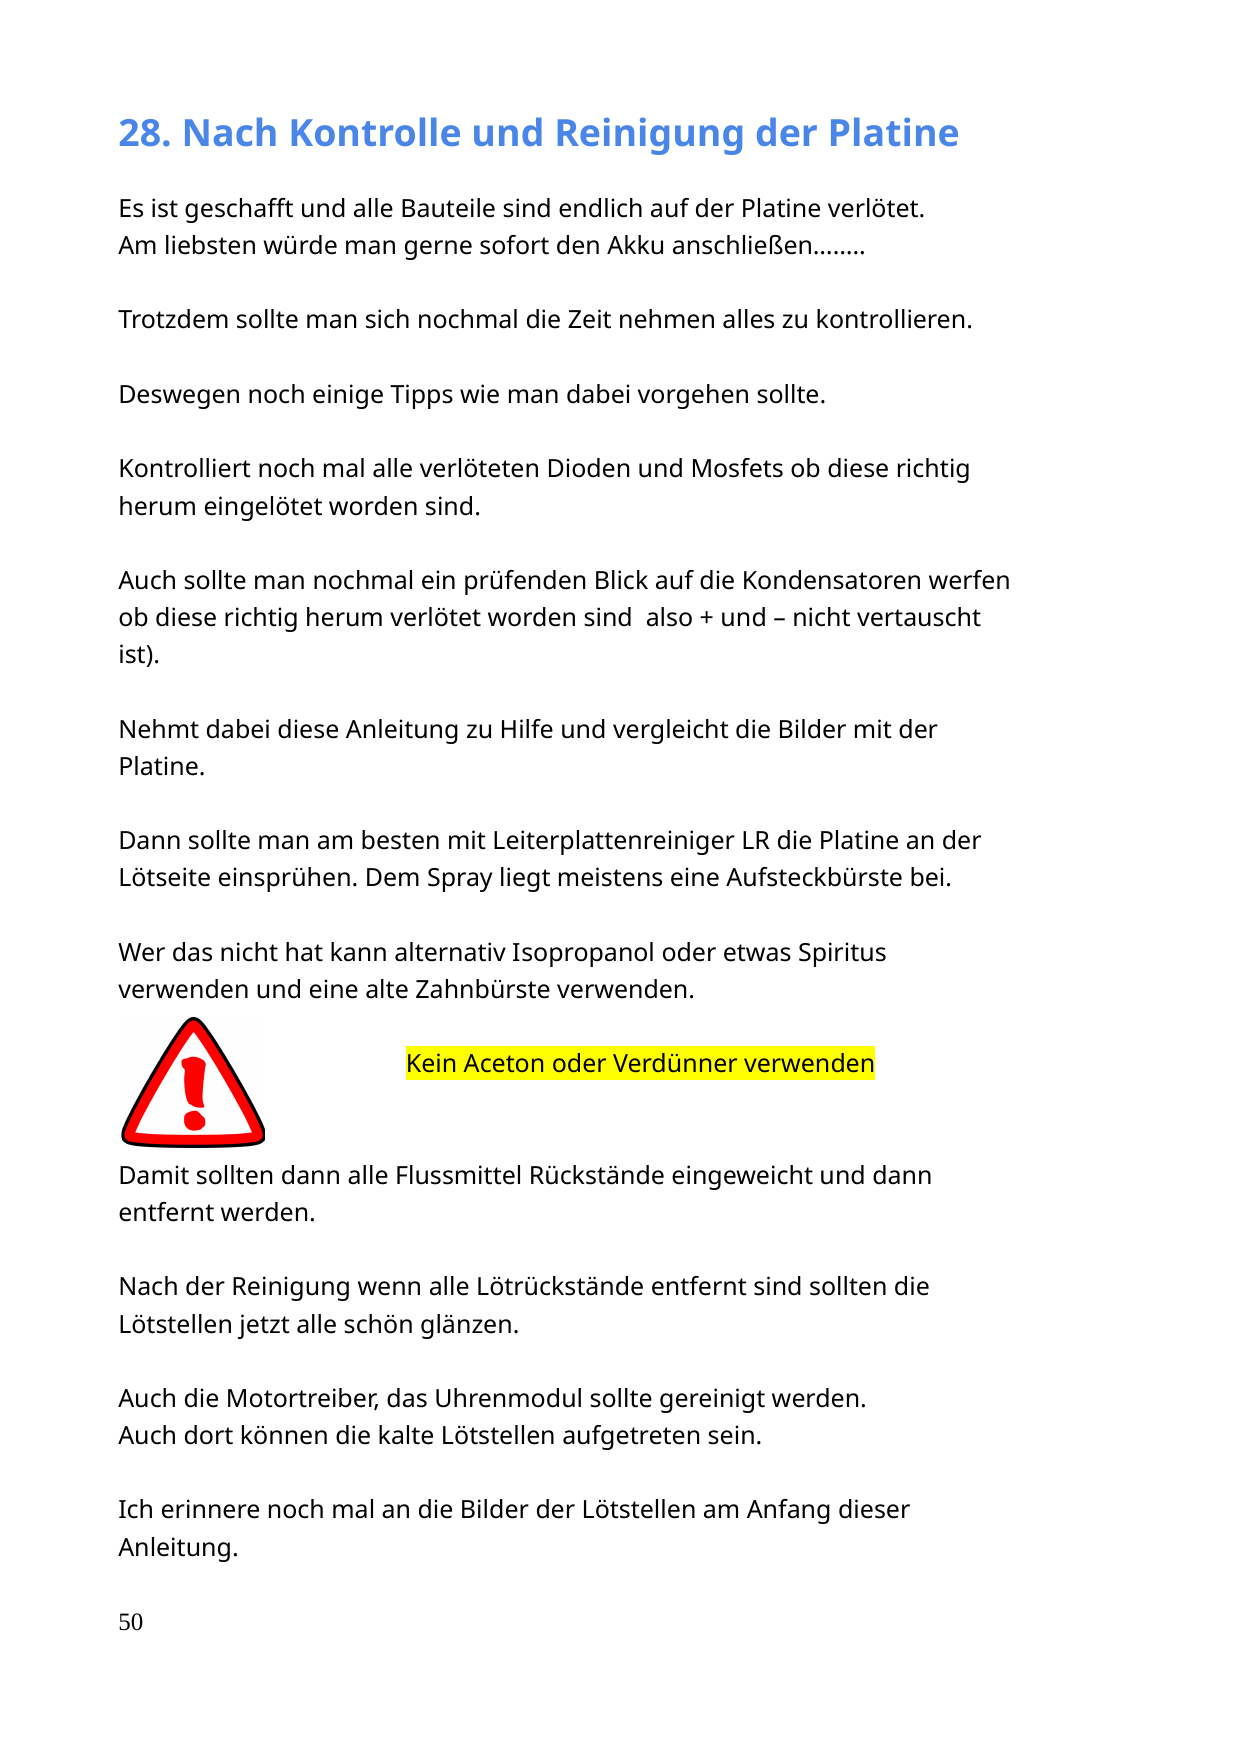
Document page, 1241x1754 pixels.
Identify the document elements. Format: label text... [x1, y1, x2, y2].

text Am liebsten würde man gerne sofort den Akku anschließen…….. [118, 225, 1016, 299]
text Ich erinnere noch mal an die Bilder der Lötstellen am Anfang dieser Anleitung. [118, 1489, 1016, 1564]
text Nehmt dabei diese Anleitung zu Hilfe und vergleicht die Bilder mit der Platine. [118, 708, 1016, 783]
subtitle 28. Nach Kontrolle und Reinigung der Platine [118, 118, 1016, 153]
text Kein Aceton oder Verdünner verwenden [265, 1043, 1016, 1080]
text Damit sollten dann alle Flussmittel Rückstände eingeweicht und dann entfernt werden. [118, 1154, 1016, 1229]
text Dann sollte man am besten mit Leiterplattenreiniger LR die Platine an der Lötseite einsprühen. Dem Spray liegt meistens eine Aufsteckbürste bei. Wer das nicht hat kann alternativ Isopropanol oder etwas Spiritus verwenden und eine alte Zahnbürste verwenden. [118, 820, 1016, 1006]
text Es ist geschafft und alle Bauteile sind endlich auf der Platine verlötet. [118, 188, 1016, 225]
picture [121, 1017, 265, 1148]
text Auch sollte man nochmal ein prüfenden Blick auf die Kondensatoren werfen ob diese richtig herum verlötet worden sind also + und – nicht vertauscht ist). [118, 559, 1016, 671]
text Kontrolliert noch mal alle verlöteten Dioden und Mosfets ob diese richtig herum eingelötet worden sind. [118, 448, 1016, 522]
text Deswegen noch einige Tipps wie man dabei vorgehen sollte. [118, 374, 1016, 411]
text Trotzdem sollte man sich nochmal die Zeit nehmen alles zu kontrollieren. [118, 299, 1016, 336]
text Nach der Reinigung wenn alle Lötrückstände entfernt sind sollten die Lötstellen jetzt alle schön glänzen. Auch die Motortreiber, das Uhrenmodul sollte gereinigt werden. Auch dort können die kalte Lötstellen aufgetreten sein. [118, 1266, 1016, 1489]
